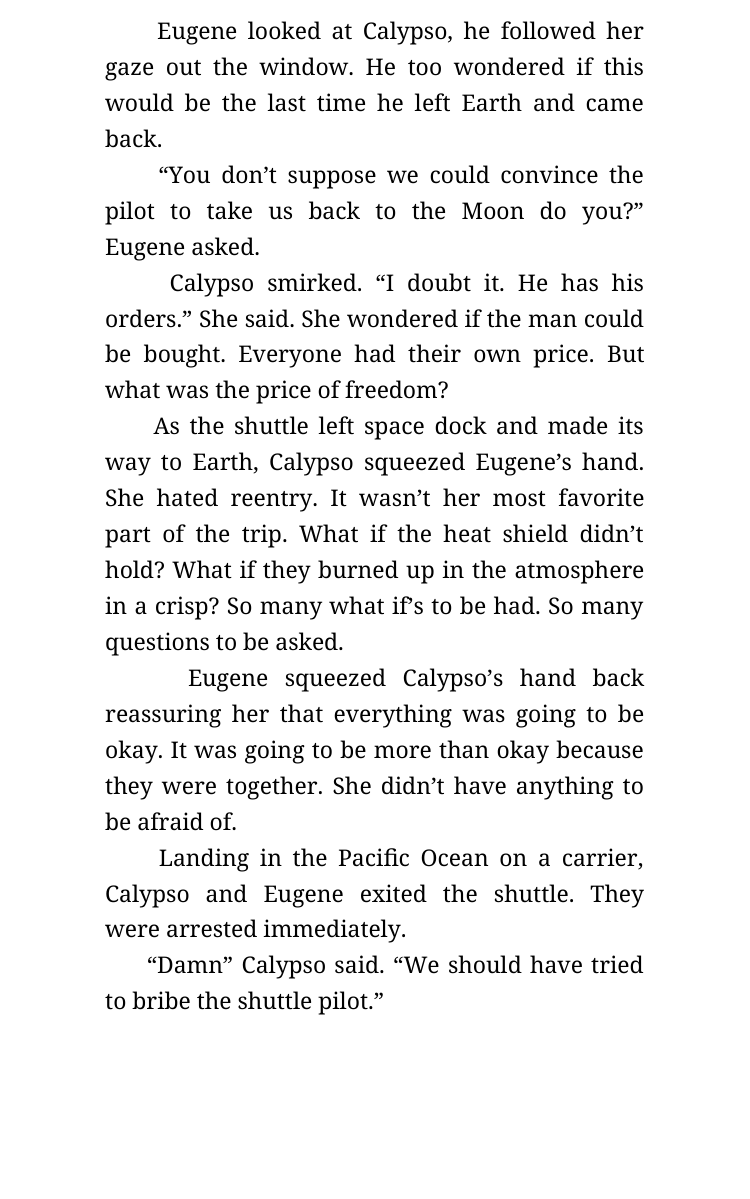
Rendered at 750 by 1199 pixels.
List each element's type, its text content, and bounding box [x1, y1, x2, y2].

text “Damn” Calypso said. “We should have tried to bribe the shuttle pilot.” [105, 949, 645, 1017]
text Calypso smirked. “I doubt it. He has his orders.” She said. She wondered if the man could be bought. Everyone had their own price. But what was the price of freedom? [105, 267, 645, 406]
text Landing in the Pacific Ocean on a carrier, Calypso and Eugene exited the shuttle. They were arrested immediately. [105, 842, 645, 945]
text Eugene looked at Calypso, he followed her gaze out the window. He too wondered if this would be the last time he left Earth and came back. [105, 15, 645, 154]
text As the shuttle left space dock and made its way to Earth, Calypso squeezed Eugene’s hand. She hated reentry. It wasn’t her most favorite part of the trip. What if the heat shield didn’t hold? What if they burned up in the atmosphere in a crisp? So many what if’s to be had. So many questions to be asked. [105, 410, 645, 657]
text Eugene squeezed Calypso’s hand back reassuring her that everything was going to be okay. It was going to be more than okay because they were together. She didn’t have anything to be afraid of. [105, 662, 645, 837]
text “You don’t suppose we could convince the pilot to take us back to the Moon do you?” Eugene asked. [105, 159, 645, 262]
